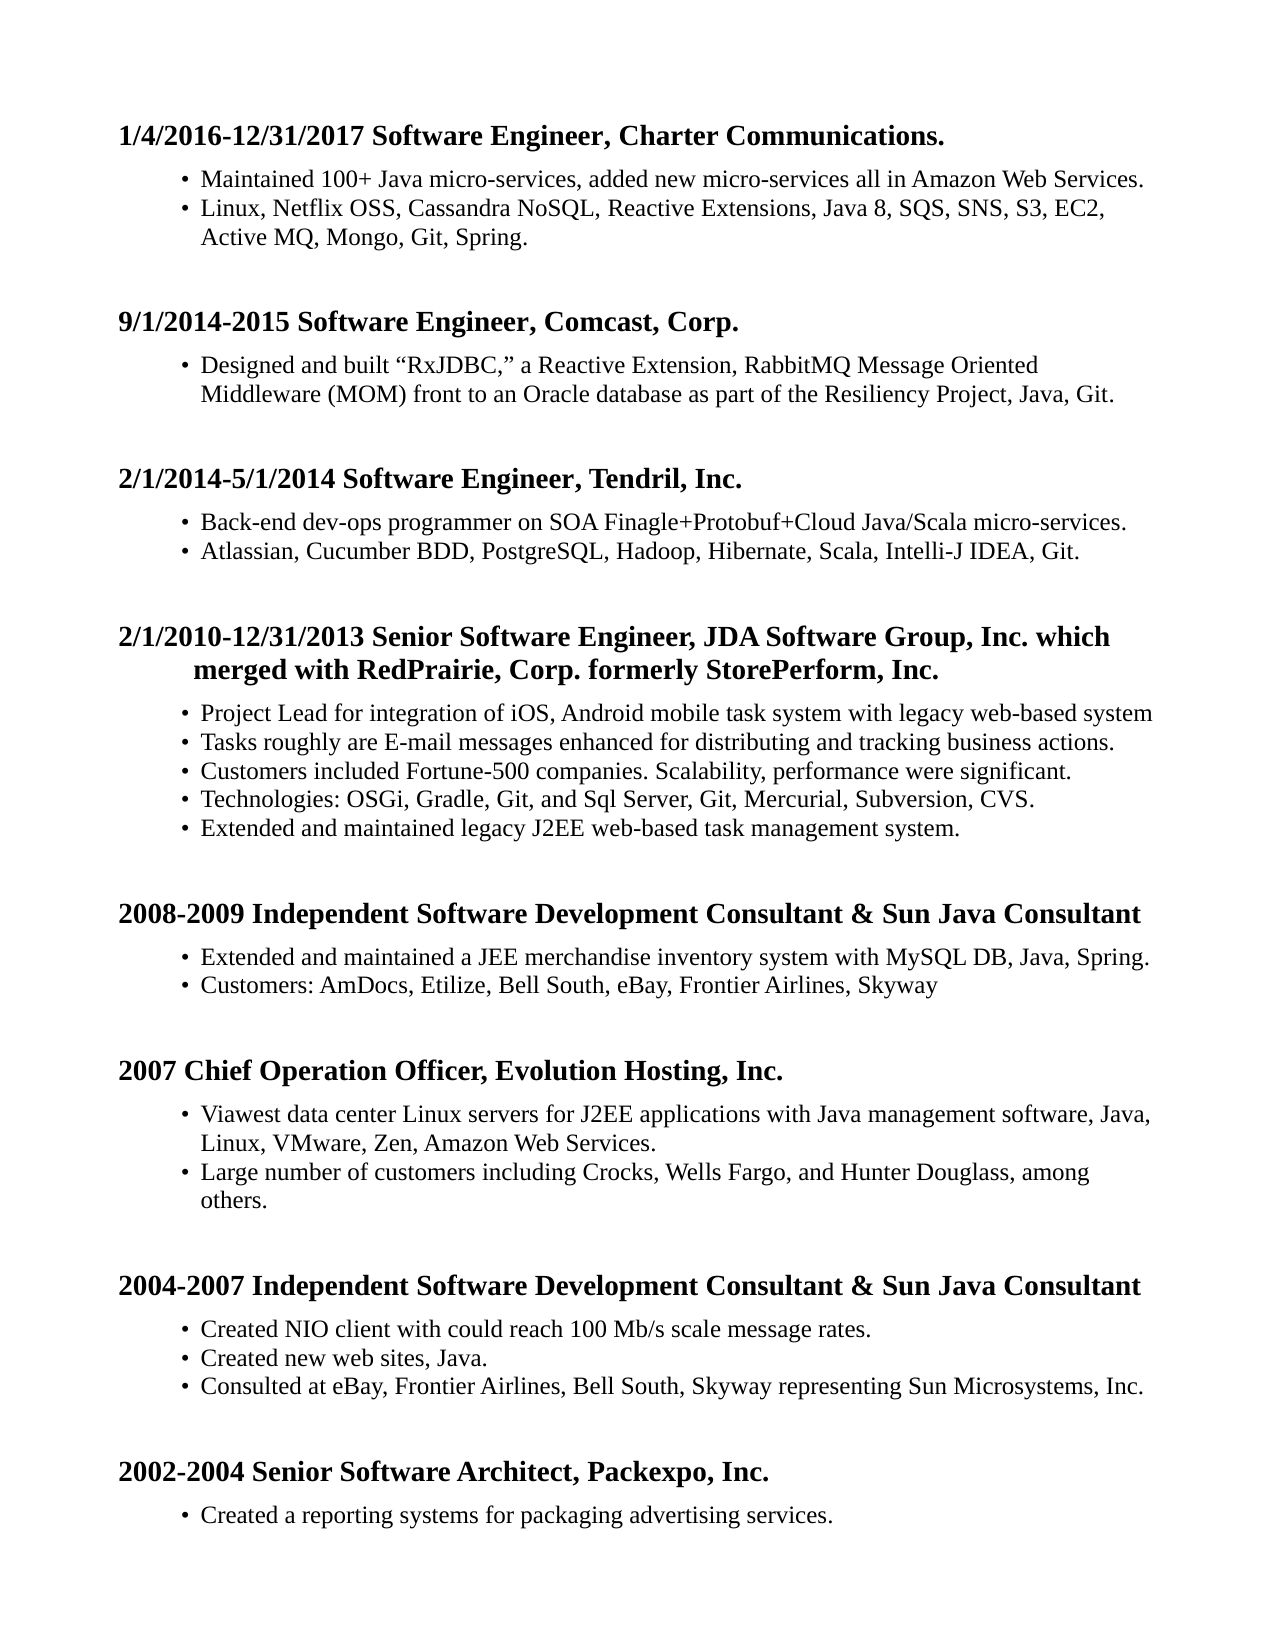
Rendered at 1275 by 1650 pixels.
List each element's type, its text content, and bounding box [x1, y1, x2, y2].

subtitle 2002-2004 Senior Software Architect, Packexpo, Inc. [118, 1454, 1157, 1487]
list Customers: AmDocs, Etilize, Bell South, eBay, Frontier Airlines, Skyway [200, 971, 1157, 999]
list Tasks roughly are E-mail messages enhanced for distributing and tracking business actions. [200, 727, 1157, 756]
list Project Lead for integration of iOS, Android mobile task system with legacy web-based system [200, 698, 1157, 727]
subtitle 9/1/2014-2015 Software Engineer, Comcast, Corp. [118, 304, 1157, 338]
subtitle 2/1/2010-12/31/2013 Senior Software Engineer, JDA Software Group, Inc. which merged with RedPrairie, Corp. formerly StorePerform, Inc. [118, 619, 1157, 686]
list Created NIO client with could reach 100 Mb/s scale message rates. [200, 1314, 1157, 1343]
subtitle 2004-2007 Independent Software Development Consultant & Sun Java Consultant [118, 1268, 1157, 1301]
list Atlassian, Cucumber BDD, PostgreSQL, Hadoop, Hibernate, Scala, Intelli-J IDEA, Git. [200, 536, 1157, 565]
list Extended and maintained legacy J2EE web-based task management system. [200, 813, 1157, 842]
subtitle 2/1/2014-5/1/2014 Software Engineer, Tendril, Inc. [118, 461, 1157, 495]
subtitle 2007 Chief Operation Officer, Evolution Hosting, Inc. [118, 1053, 1157, 1087]
list Created new web sites, Java. [200, 1343, 1157, 1371]
list Maintained 100+ Java micro-services, added new micro-services all in Amazon Web Services. [200, 164, 1157, 193]
list Customers included Fortune-500 companies. Scalability, performance were significant. [200, 756, 1157, 784]
list Technologies: OSGi, Gradle, Git, and Sql Server, Git, Mercurial, Subversion, CVS. [181, 784, 1157, 813]
list Large number of customers including Crocks, Wells Fargo, and Hunter Douglass, among others. [181, 1157, 1157, 1214]
list Consulted at eBay, Frontier Airlines, Bell South, Skyway representing Sun Microsystems, Inc. [200, 1371, 1157, 1400]
subtitle 2008-2009 Independent Software Development Consultant & Sun Java Consultant [118, 896, 1157, 929]
list Designed and built “RxJDBC,” a Reactive Extension, RabbitMQ Message Oriented Middleware (MOM) front to an Oracle database as part of the Resiliency Project, Java, Git. [181, 350, 1157, 408]
list Linux, Netflix OSS, Cassandra NoSQL, Reactive Extensions, Java 8, SQS, SNS, S3, EC2, Active MQ, Mongo, Git, Spring. [181, 193, 1157, 250]
list Created a reporting systems for packaging advertising services. [200, 1500, 1157, 1529]
list Back-end dev-ops programmer on SOA Finagle+Protobuf+Cloud Java/Scala micro-services. [181, 507, 1157, 536]
list Extended and maintained a JEE merchandise inventory system with MySQL DB, Java, Spring. [200, 942, 1157, 971]
list Viawest data center Linux servers for J2EE applications with Java management software, Java, Linux, VMware, Zen, Amazon Web Services. [181, 1099, 1157, 1157]
subtitle 1/4/2016-12/31/2017 Software Engineer, Charter Communications. [118, 118, 1157, 152]
